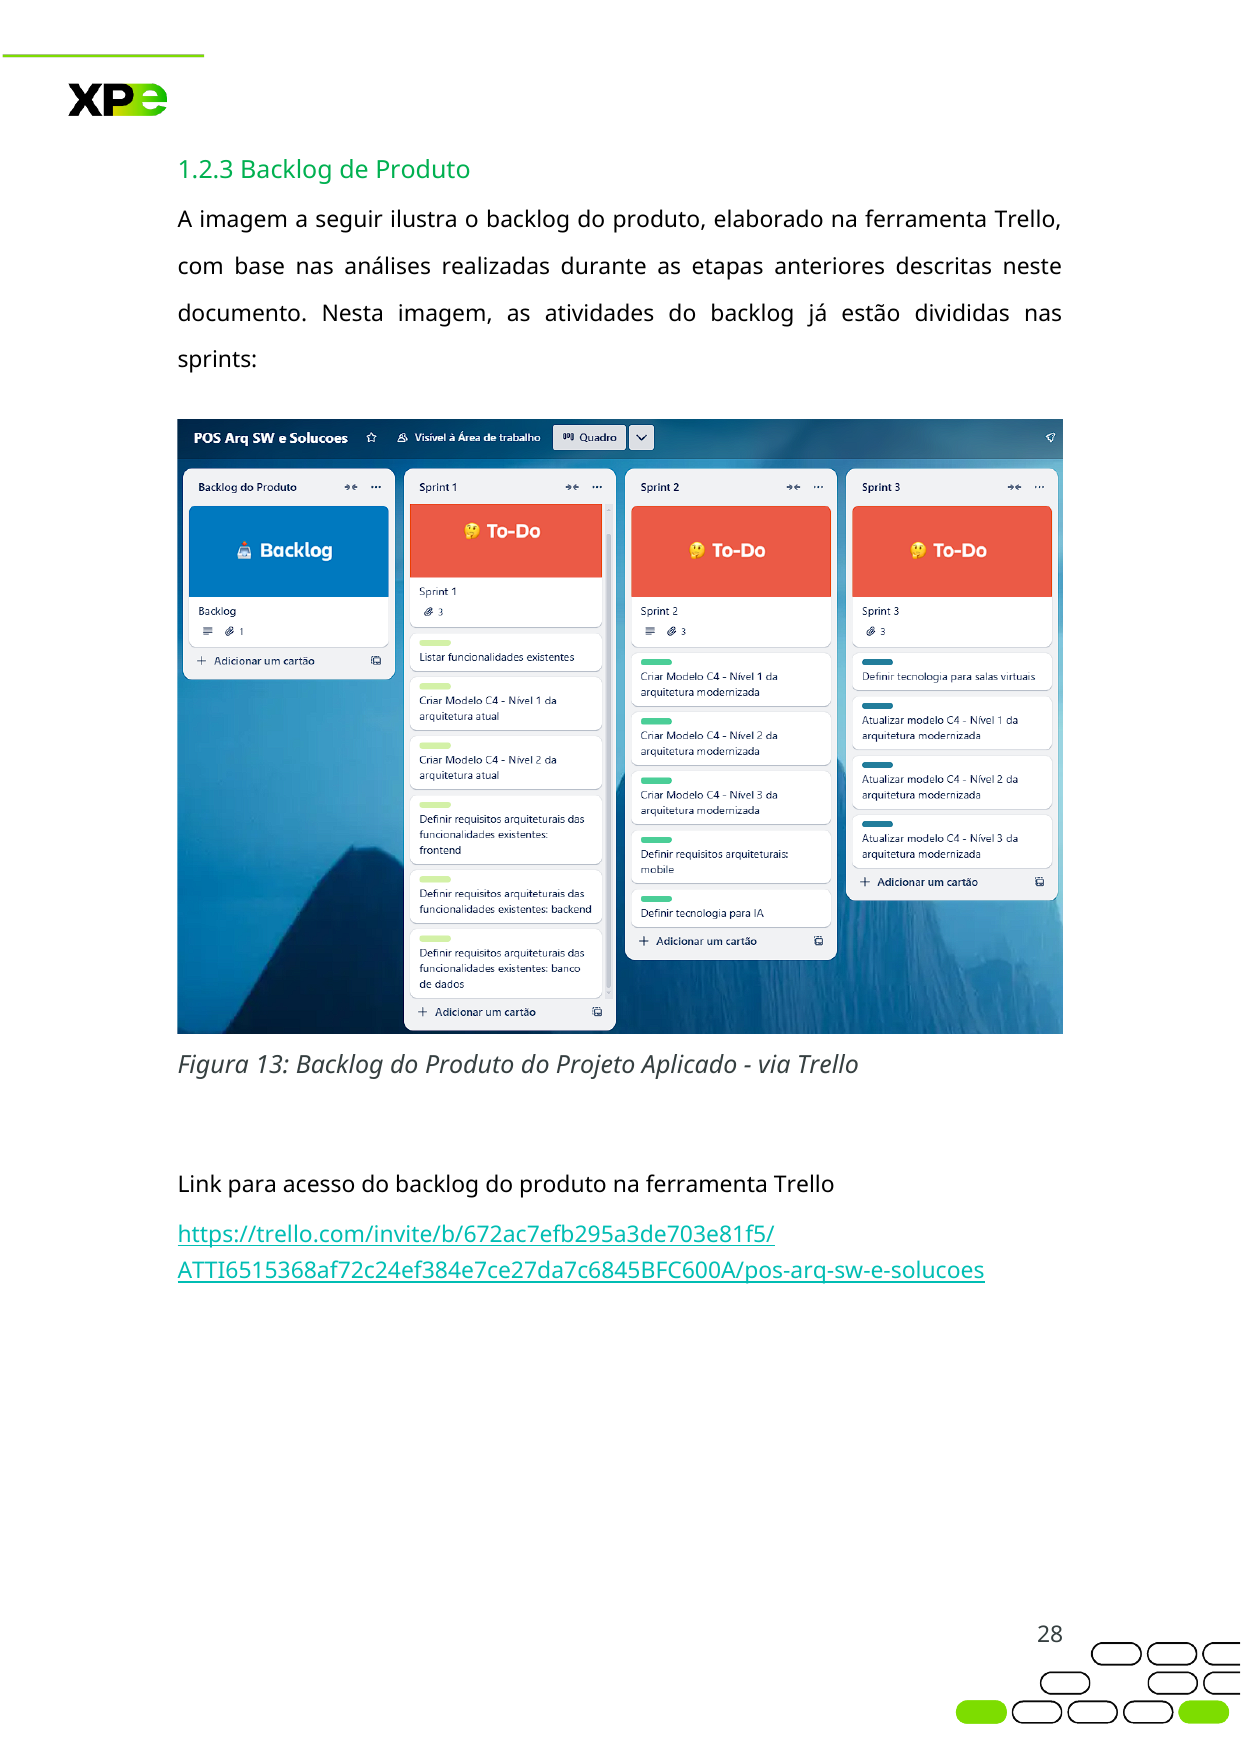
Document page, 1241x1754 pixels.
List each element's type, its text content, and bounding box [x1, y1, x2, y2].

subtitle 1.2.3 Backlog de Produto [177, 152, 1063, 186]
picture [177, 419, 1063, 1034]
text https://trello.com/invite/b/672ac7efb295a3de703e81f5/ATTI6515368af72c24ef384e7ce27da7c6845BFC600A/pos-arq-sw-e-solucoes [177, 1218, 1063, 1286]
picture [955, 1642, 1241, 1724]
picture [2, 51, 205, 148]
text A imagem a seguir ilustra o backlog do produto, elaborado na ferramenta Trello, com base nas análises realizadas durante as etapas anteriores descritas neste documento. Nesta imagem, as atividades do backlog já estão divididas nas sprints: [177, 203, 1063, 375]
text Figura 13: Backlog do Produto do Projeto Aplicado - via Trello [177, 1034, 1063, 1080]
text Link para acesso do backlog do produto na ferramenta Trello [177, 1168, 1063, 1199]
picture [253, 898, 295, 912]
picture [889, 962, 902, 968]
